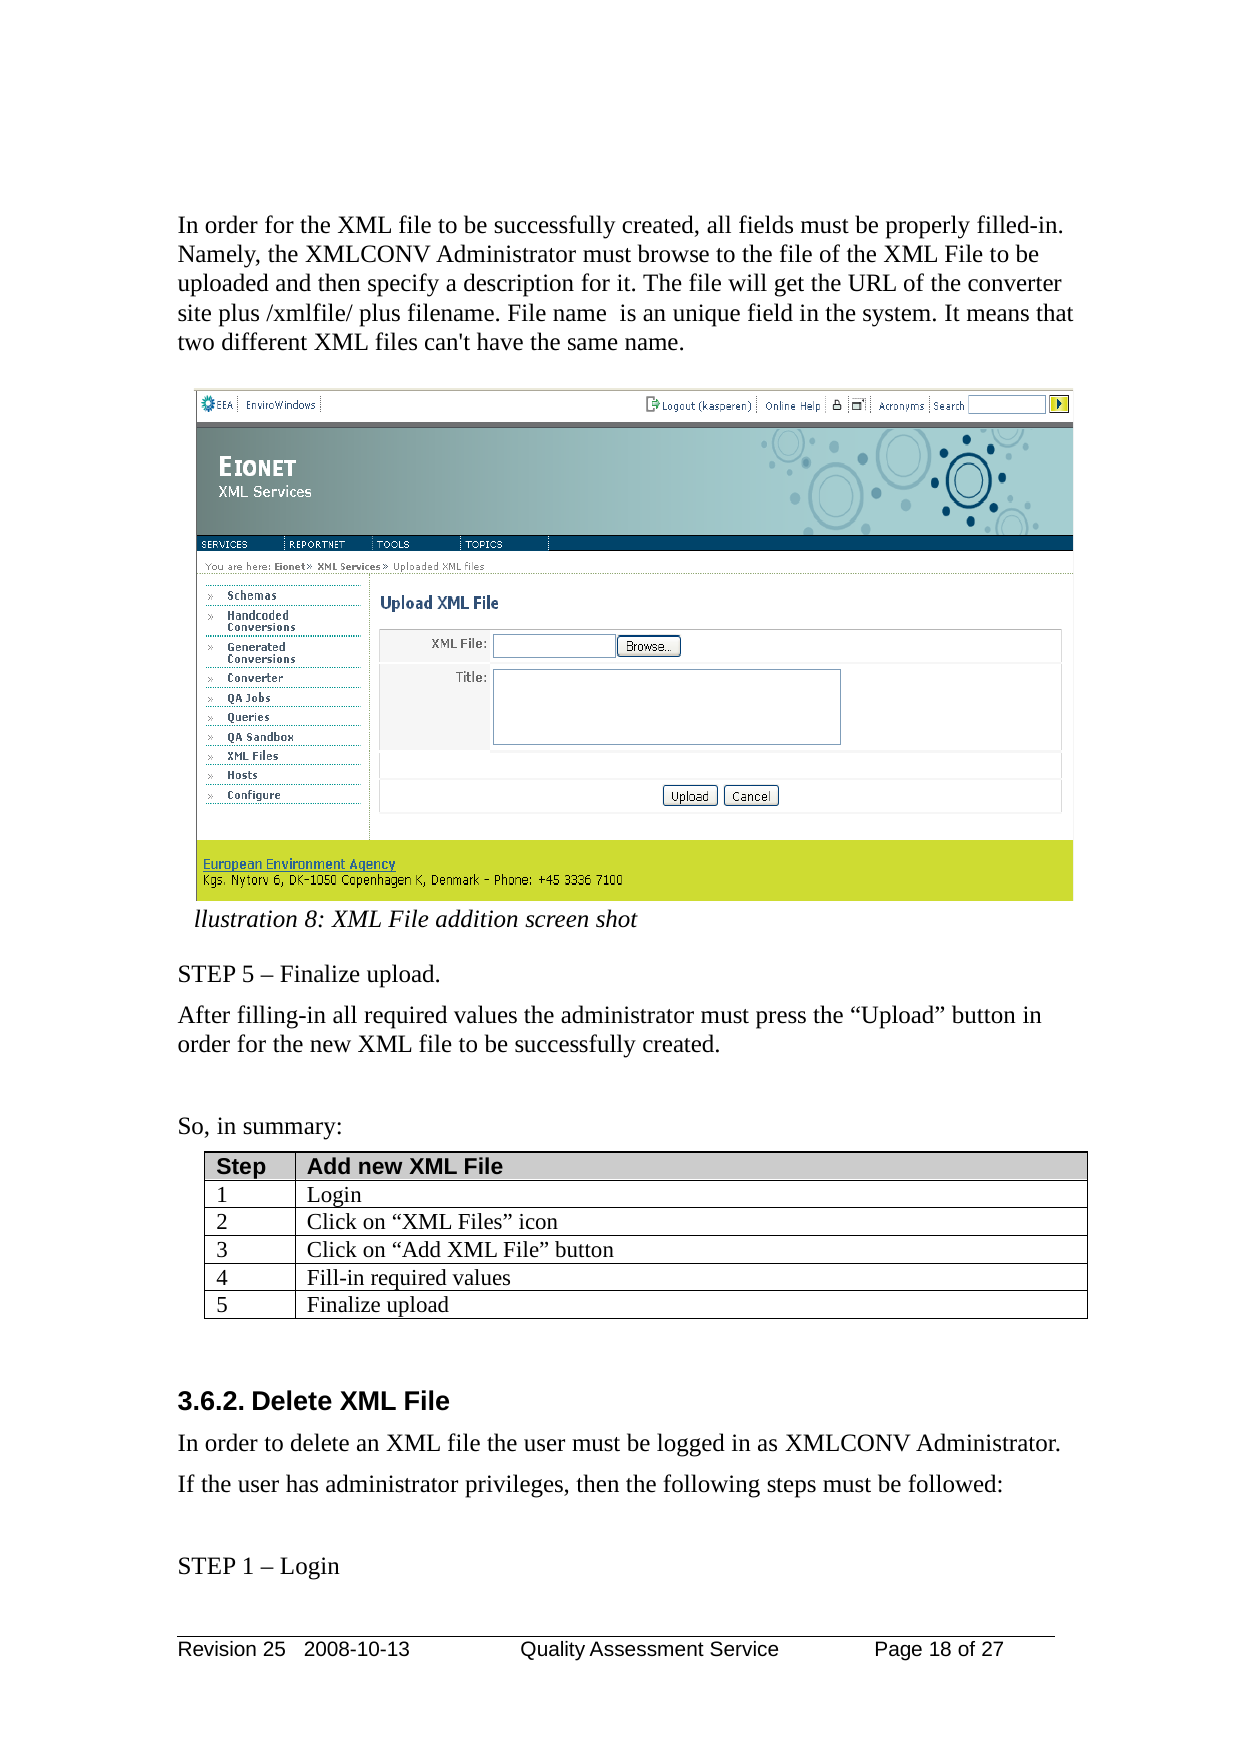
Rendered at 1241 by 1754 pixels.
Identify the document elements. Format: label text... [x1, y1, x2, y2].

table_cell 1 [205, 1181, 295, 1207]
table_cell Fill-in required values [296, 1264, 1087, 1290]
table_cell 5 [205, 1291, 295, 1318]
table_header Add new XML File [296, 1153, 1087, 1179]
table_cell Finalize upload [296, 1291, 1087, 1318]
table_cell 2 [205, 1208, 295, 1235]
table_cell Click on “Add XML File” button [296, 1236, 1087, 1262]
text llustration 8: XML File addition screen shot [194, 904, 1073, 933]
text So, in summary: [177, 1111, 1092, 1140]
text In order for the XML file to be successfully created, all fields must be properly filled-in. Namely, the XMLCONV Administrator must browse to the file of the XML File to be uploaded and then specify a description for it. The file will get the URL of the converter site plus /xmlfile/ plus filename. File name is an unique field in the system. It means that two different XML files can't have the same name. [177, 210, 1092, 356]
text STEP 5 – Finalize upload. [177, 959, 1092, 988]
subtitle Delete XML File [177, 1384, 1092, 1416]
table_cell 4 [205, 1264, 295, 1290]
text In order to delete an XML file the user must be logged in as XMLCONV Administrator. [177, 1428, 1092, 1457]
table_header Step [205, 1153, 295, 1179]
table_cell Click on “XML Files” icon [296, 1208, 1087, 1235]
table_cell 3 [205, 1236, 295, 1262]
text After filling-in all required values the administrator must press the “Upload” button in order for the new XML file to be successfully created. [177, 1000, 1092, 1058]
text STEP 1 – Login [177, 1551, 1092, 1579]
text If the user has administrator privileges, then the following steps must be followed: [177, 1469, 1092, 1498]
table_cell Login [296, 1181, 1087, 1207]
